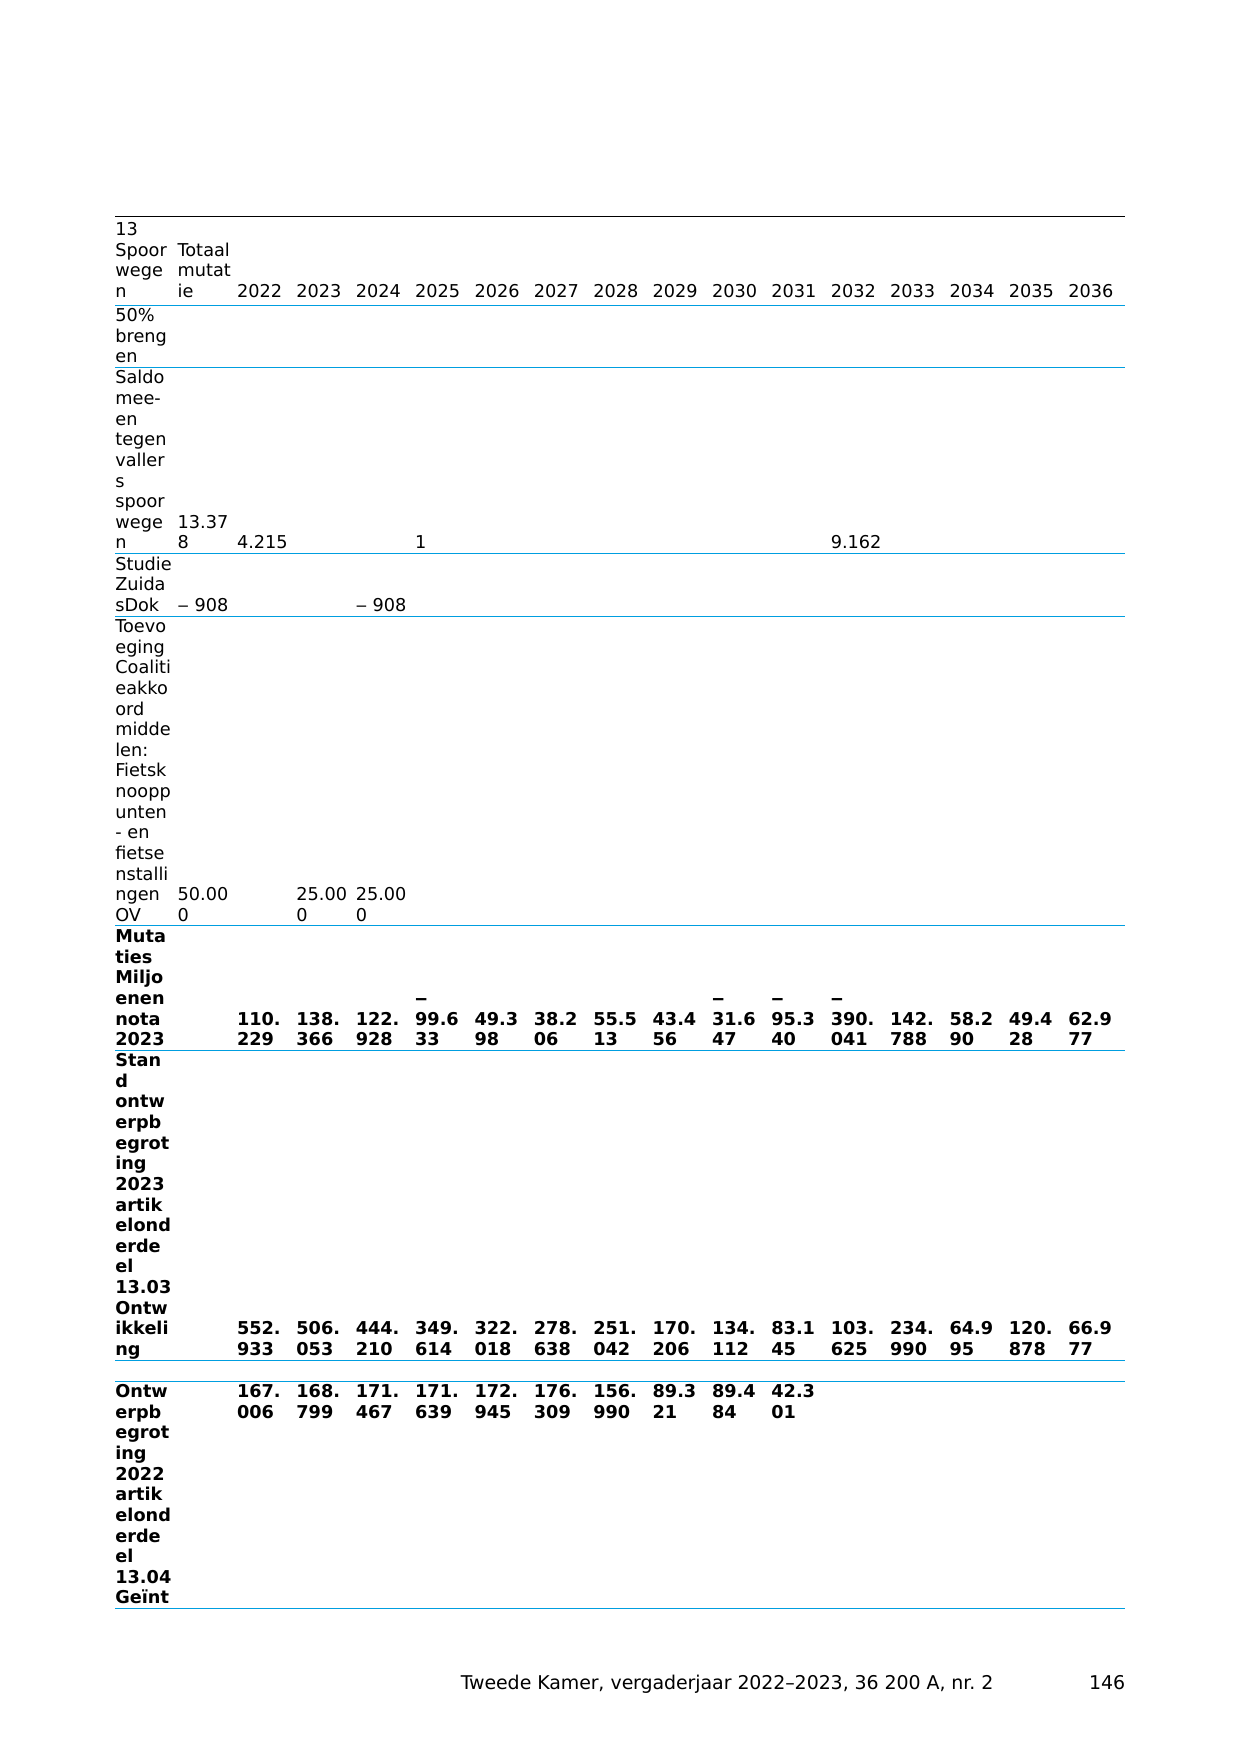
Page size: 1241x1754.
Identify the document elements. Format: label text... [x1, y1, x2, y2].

table_cell [531, 617, 590, 925]
table_cell 322.018 [471, 1051, 531, 1359]
table_cell 9.162 [828, 368, 887, 553]
table_cell [946, 1382, 1006, 1608]
table_cell 349.614 [412, 1051, 471, 1359]
table_cell [531, 1361, 590, 1381]
table_cell [768, 368, 828, 553]
table_cell [293, 306, 353, 367]
table_cell 49.398 [471, 926, 531, 1050]
table_cell [590, 368, 649, 553]
table_cell ‒ 908 [175, 554, 234, 616]
table_cell 103.625 [828, 1051, 887, 1359]
table_cell 138.366 [293, 926, 353, 1050]
table_cell 66.977 [1065, 1051, 1125, 1359]
table_cell [650, 554, 709, 616]
table_cell [531, 554, 590, 616]
table_cell [887, 306, 946, 367]
table_cell ‒ 99.633 [412, 926, 471, 1050]
table_cell 83.145 [768, 1051, 828, 1359]
table_cell 552.933 [234, 1051, 293, 1359]
table_cell 506.053 [293, 1051, 353, 1359]
table_cell [946, 368, 1006, 553]
table_cell 2027 [531, 217, 590, 304]
table_cell 120.878 [1006, 1051, 1065, 1359]
table_cell [887, 554, 946, 616]
table_cell [768, 306, 828, 367]
table_cell 170.206 [650, 1051, 709, 1359]
table_cell 2035 [1006, 217, 1065, 304]
table_cell [650, 1361, 709, 1381]
table_cell 55.513 [590, 926, 649, 1050]
table_cell 172.945 [471, 1382, 531, 1608]
table_cell 50% brengen [115, 306, 174, 367]
table_cell 2030 [709, 217, 768, 304]
table_cell [353, 1361, 412, 1381]
table_cell Saldo mee- en tegenvallers spoorwegen [115, 368, 174, 553]
table_cell Mutaties Miljoenennota 2023 [115, 926, 174, 1050]
table_cell [175, 1382, 234, 1608]
table_cell [946, 554, 1006, 616]
table_cell [234, 554, 293, 616]
table_cell ‒ 390.041 [828, 926, 887, 1050]
table_cell 62.977 [1065, 926, 1125, 1050]
table_cell [293, 368, 353, 553]
table_cell Stand ontwerpbegroting 2023 artikelonderdeel 13.03 Ontwikkeling [115, 1051, 174, 1359]
table_cell [768, 554, 828, 616]
table_cell [412, 554, 471, 616]
table_cell [1065, 1361, 1125, 1381]
table_cell 2024 [353, 217, 412, 304]
table_cell [946, 1361, 1006, 1381]
table_cell [650, 306, 709, 367]
table_cell 142.788 [887, 926, 946, 1050]
table_cell 25.000 [293, 617, 353, 925]
table_cell [471, 554, 531, 616]
table_cell 1 [412, 368, 471, 553]
table_cell [1006, 617, 1065, 925]
table_cell [650, 368, 709, 553]
table_cell 171.467 [353, 1382, 412, 1608]
table_cell [115, 1361, 174, 1381]
table_cell Toevoeging Coalitieakkoord middelen: Fietsknooppunten- en fietsenstallingen OV [115, 617, 174, 925]
table_cell 64.995 [946, 1051, 1006, 1359]
table_cell [175, 306, 234, 367]
table_cell [353, 306, 412, 367]
table_cell [709, 1361, 768, 1381]
table_cell [828, 1361, 887, 1381]
table_cell 2032 [828, 217, 887, 304]
table_cell [1065, 368, 1125, 553]
table_cell 89.321 [650, 1382, 709, 1608]
table_cell 122.928 [353, 926, 412, 1050]
table_cell 38.206 [531, 926, 590, 1050]
table_cell ‒ 908 [353, 554, 412, 616]
table_cell [1006, 1361, 1065, 1381]
table_cell [412, 306, 471, 367]
table_cell [1006, 554, 1065, 616]
table_cell [175, 926, 234, 1050]
table_cell [1006, 1382, 1065, 1608]
table_cell [293, 554, 353, 616]
table_cell [590, 554, 649, 616]
table_cell 89.484 [709, 1382, 768, 1608]
table_cell 13 Spoorwegen [115, 217, 174, 304]
table_cell 42.301 [768, 1382, 828, 1608]
table_cell 2029 [650, 217, 709, 304]
table_cell [234, 306, 293, 367]
table_cell [471, 368, 531, 553]
table_cell Ontwerpbegroting 2022 artikelonderdeel 13.04 Geïnt [115, 1382, 174, 1608]
table_cell [234, 617, 293, 925]
table_cell [828, 1382, 887, 1608]
table_cell [650, 617, 709, 925]
table_cell [709, 617, 768, 925]
table_cell 50.000 [175, 617, 234, 925]
table_cell 2034 [946, 217, 1006, 304]
table_cell 43.456 [650, 926, 709, 1050]
table_cell 234.990 [887, 1051, 946, 1359]
table_cell 25.000 [353, 617, 412, 925]
table_cell [175, 1361, 234, 1381]
table_cell [709, 306, 768, 367]
table_cell 2031 [768, 217, 828, 304]
table_cell Totaal mutatie [175, 217, 234, 304]
table_cell [887, 368, 946, 553]
table_cell [1065, 554, 1125, 616]
table_cell [531, 306, 590, 367]
table_cell [1065, 1382, 1125, 1608]
table_cell [590, 306, 649, 367]
table_cell [471, 1361, 531, 1381]
table_cell 49.428 [1006, 926, 1065, 1050]
table_cell 156.990 [590, 1382, 649, 1608]
table_cell [1065, 617, 1125, 925]
table_cell ‒ 31.647 [709, 926, 768, 1050]
table_cell 4.215 [234, 368, 293, 553]
table_cell 2026 [471, 217, 531, 304]
table_cell [828, 617, 887, 925]
table_header Tabel 69 Artikel 13 Spoorwegen (bedragen x € 1.000) [115, 191, 1125, 216]
table_cell [709, 554, 768, 616]
table_cell [1006, 306, 1065, 367]
table_cell [175, 1051, 234, 1359]
table_cell 2025 [412, 217, 471, 304]
table_cell [828, 554, 887, 616]
table_cell [412, 617, 471, 925]
table_cell [293, 1361, 353, 1381]
table_cell [828, 306, 887, 367]
table_cell 2022 [234, 217, 293, 304]
table_cell ‒ 95.340 [768, 926, 828, 1050]
table_cell 2033 [887, 217, 946, 304]
table_cell 2023 [293, 217, 353, 304]
table_cell 58.290 [946, 926, 1006, 1050]
table_cell [1006, 368, 1065, 553]
table_cell [590, 1361, 649, 1381]
table_cell [412, 1361, 471, 1381]
table_cell 444.210 [353, 1051, 412, 1359]
table_cell [709, 368, 768, 553]
table_cell 2028 [590, 217, 649, 304]
table_cell [590, 617, 649, 925]
table_cell [471, 617, 531, 925]
table_cell 167.006 [234, 1382, 293, 1608]
table_cell 134.112 [709, 1051, 768, 1359]
table_cell 13.378 [175, 368, 234, 553]
table_cell [887, 1361, 946, 1381]
table_cell [887, 1382, 946, 1608]
table_cell [531, 368, 590, 553]
table_cell 251.042 [590, 1051, 649, 1359]
table_cell 168.799 [293, 1382, 353, 1608]
table_cell 171.639 [412, 1382, 471, 1608]
table_cell [887, 617, 946, 925]
table_cell [234, 1361, 293, 1381]
table_cell 2036 [1065, 217, 1125, 304]
table_cell [1065, 306, 1125, 367]
table_cell [768, 617, 828, 925]
table_cell 278.638 [531, 1051, 590, 1359]
table_cell Studie ZuidasDok [115, 554, 174, 616]
table_cell [768, 1361, 828, 1381]
table_cell 110.229 [234, 926, 293, 1050]
table_cell [946, 617, 1006, 925]
table_cell [353, 368, 412, 553]
table_cell 176.309 [531, 1382, 590, 1608]
table_cell [471, 306, 531, 367]
table_cell [946, 306, 1006, 367]
